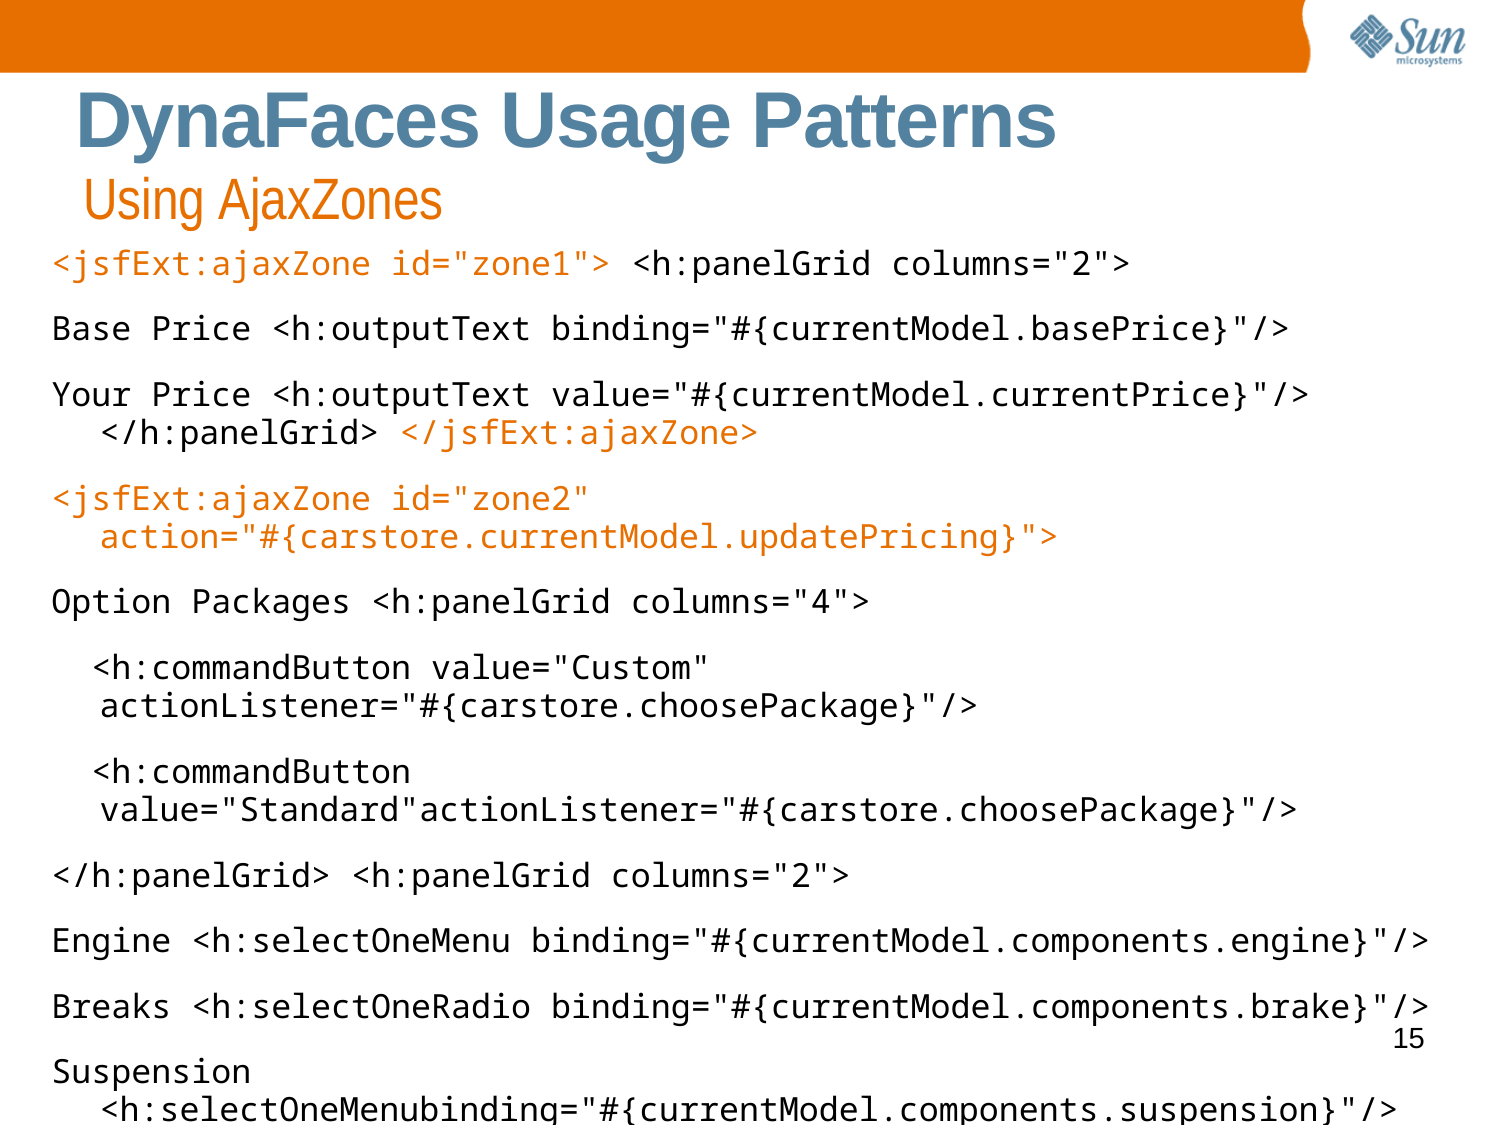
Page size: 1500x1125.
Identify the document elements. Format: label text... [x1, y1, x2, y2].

list <jsfExt:ajaxZone id="zone1"> <h:panelGrid columns="2"> Base Price <h:outputText binding="#{currentModel.basePrice}"/> Your Price <h:outputText value="#{currentModel.currentPrice}"/> </h:panelGrid> </jsfExt:ajaxZone> <jsfExt:ajaxZone id="zone2" action="#{carstore.currentModel.updatePricing}"> Option Packages <h:panelGrid columns="4"> <h:commandButton value="Custom" actionListener="#{carstore.choosePackage}"/> <h:commandButton value="Standard"actionListener="#{carstore.choosePackage}"/> </h:panelGrid> <h:panelGrid columns="2"> Engine <h:selectOneMenu binding="#{currentModel.components.engine}"/> Breaks <h:selectOneRadio binding="#{currentModel.components.brake}"/> Suspension <h:selectOneMenubinding="#{currentModel.components.suspension}"/> Speakers <h:selectOneRadio binding="#{currentModel.components.speaker}"/> </jsfExt:ajaxZone> [32, 244, 1458, 1125]
text_box Using AjaxZones [83, 174, 1351, 242]
picture [0, 0, 1500, 75]
title DynaFaces Usage Patterns [75, 83, 1437, 188]
